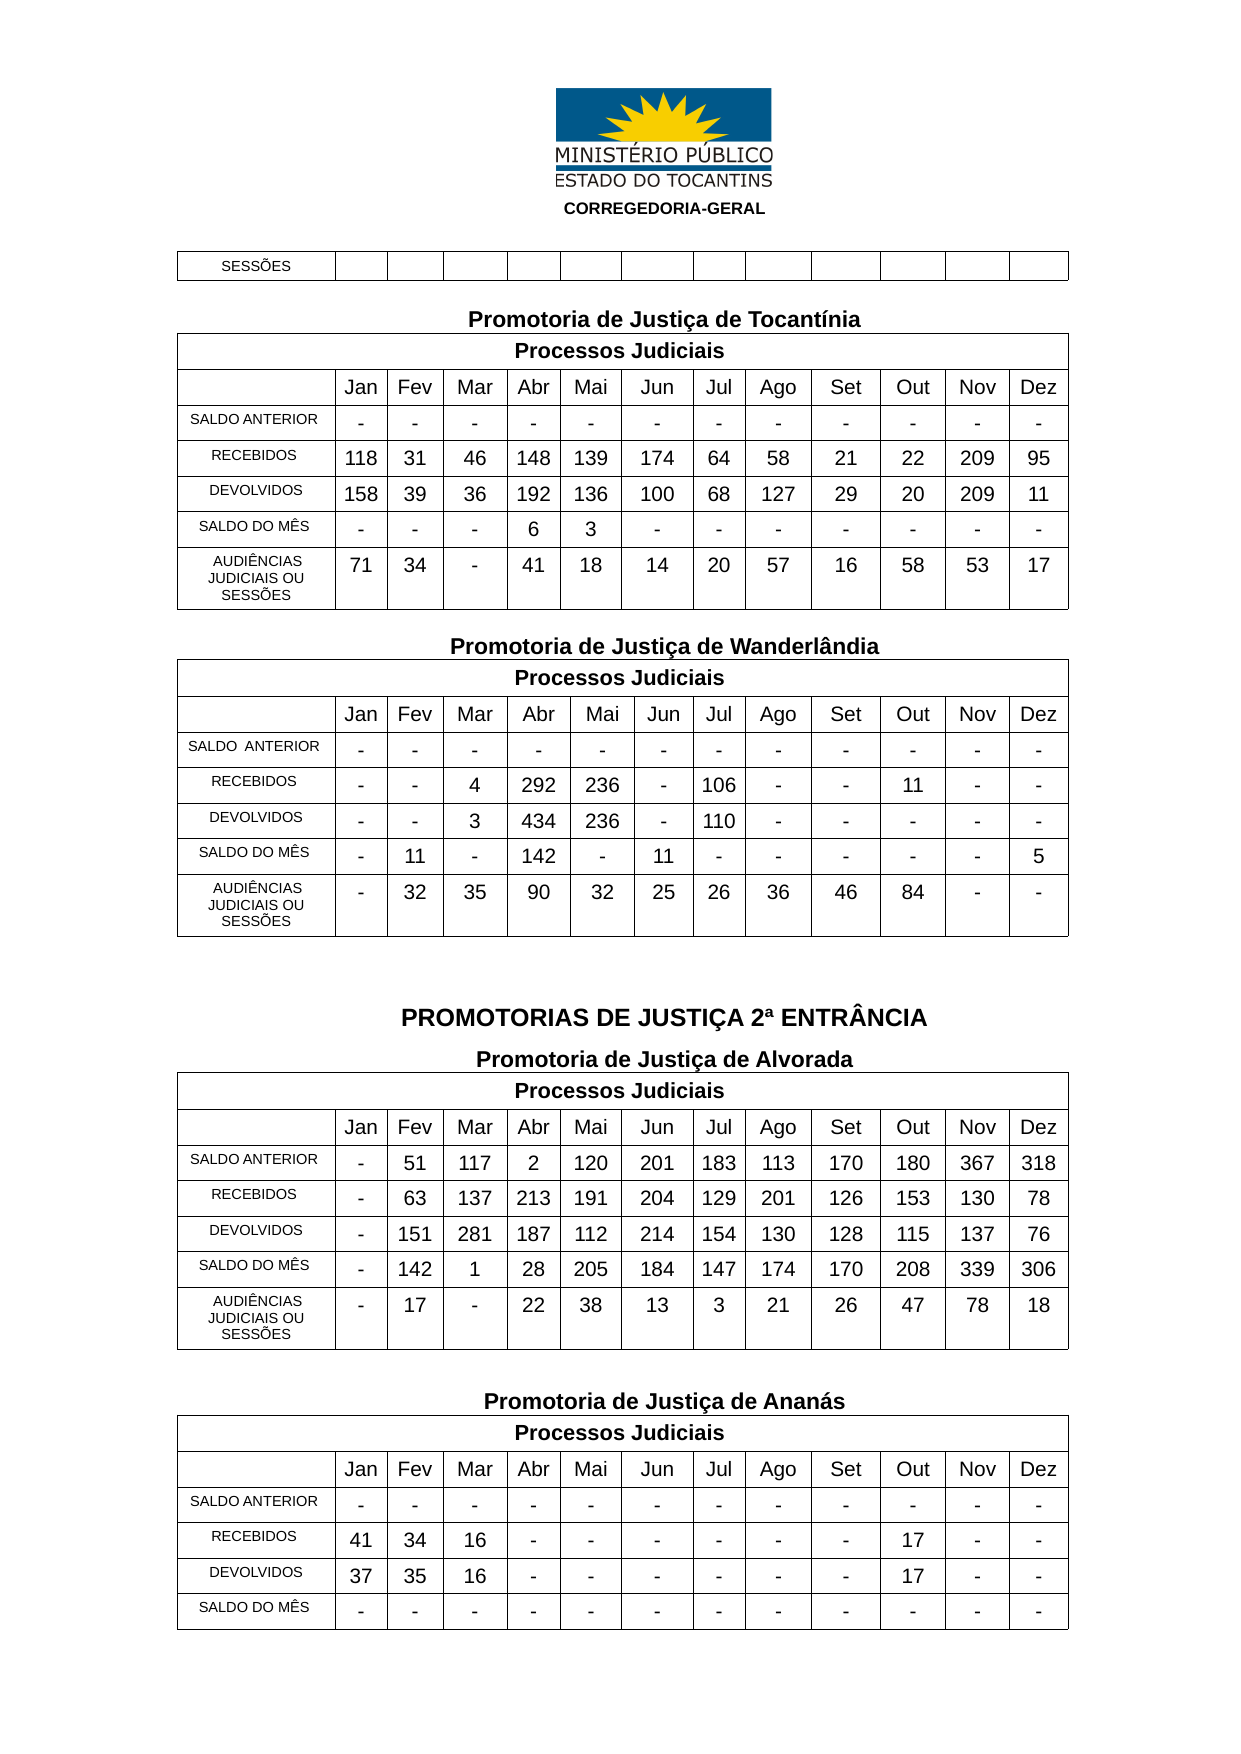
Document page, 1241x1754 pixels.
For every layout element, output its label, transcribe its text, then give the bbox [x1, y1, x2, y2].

table_cell - [444, 839, 507, 874]
table_cell Ago [746, 697, 811, 732]
table_cell 36 [746, 875, 811, 936]
table_cell 142 [388, 1252, 443, 1287]
table_cell 201 [746, 1181, 811, 1216]
table_cell 20 [694, 548, 745, 609]
table_cell - [946, 1488, 1009, 1522]
table_cell - [746, 1559, 811, 1593]
table_cell - [622, 406, 693, 440]
table_cell 110 [694, 804, 745, 838]
table_cell - [508, 406, 560, 440]
table_cell 78 [946, 1288, 1009, 1348]
table_cell - [336, 406, 387, 440]
table_cell - [635, 804, 693, 838]
table_cell 34 [388, 1523, 443, 1558]
table_cell - [444, 512, 507, 547]
table_cell 64 [694, 441, 745, 476]
table_cell - [812, 839, 880, 874]
table_cell 183 [694, 1146, 745, 1180]
table_cell - [508, 1488, 560, 1522]
table_cell - [444, 1288, 507, 1348]
table_cell - [1010, 733, 1068, 767]
picture [556, 88, 773, 187]
table_cell 35 [388, 1559, 443, 1593]
table_cell - [444, 1488, 507, 1522]
table_cell 318 [1010, 1146, 1068, 1180]
table_cell 36 [444, 477, 507, 511]
table_cell Dez [1010, 1452, 1068, 1487]
table_cell - [508, 252, 560, 280]
table_cell 34 [388, 548, 443, 609]
table_cell Mar [444, 1110, 507, 1144]
table_cell Jun [635, 697, 693, 732]
table_cell RECEBIDOS [178, 1523, 335, 1558]
table_cell RECEBIDOS [178, 441, 335, 476]
table_cell - [746, 733, 811, 767]
table_cell Jan [336, 1452, 387, 1487]
text PROMOTORIAS DE JUSTIÇA 2ª ENTRÂNCIA [177, 1003, 1152, 1032]
table_cell - [881, 733, 945, 767]
table_cell Out [881, 1110, 945, 1144]
table_cell - [561, 406, 621, 440]
table_cell - [1010, 768, 1068, 803]
table_cell [178, 1452, 335, 1487]
table_cell - [388, 1488, 443, 1522]
table_cell 29 [812, 477, 880, 511]
table_cell - [444, 1594, 507, 1629]
table_cell 170 [812, 1252, 880, 1287]
table_cell - [694, 839, 745, 874]
table_cell 22 [508, 1288, 560, 1348]
table_cell 41 [336, 1523, 387, 1558]
table_cell 17 [1010, 548, 1068, 609]
table_cell - [812, 768, 880, 803]
table_cell - [694, 733, 745, 767]
table_cell 32 [388, 875, 443, 936]
table_cell - [622, 252, 693, 280]
table_cell 191 [561, 1181, 621, 1216]
table_cell - [388, 1594, 443, 1629]
table_cell 63 [388, 1181, 443, 1216]
table_cell Mar [444, 697, 507, 732]
table_cell Mar [444, 370, 507, 405]
table_cell Ago [746, 1110, 811, 1144]
table_cell 201 [622, 1146, 693, 1180]
table_cell 117 [444, 1146, 507, 1180]
table_cell 68 [694, 477, 745, 511]
table_cell 76 [1010, 1217, 1068, 1251]
table_cell 3 [694, 1288, 745, 1348]
table_cell [178, 1110, 335, 1144]
table_cell - [946, 1559, 1009, 1593]
table_cell 17 [881, 1523, 945, 1558]
table_cell 192 [508, 477, 560, 511]
table_cell Jul [694, 1110, 745, 1144]
table_cell 26 [812, 1288, 880, 1348]
table_cell - [388, 406, 443, 440]
table_cell Out [881, 1452, 945, 1487]
table_cell Mai [561, 370, 621, 405]
table_cell - [1010, 1559, 1068, 1593]
table_cell - [812, 406, 880, 440]
table_cell 306 [1010, 1252, 1068, 1287]
table_cell 31 [388, 441, 443, 476]
table_cell 129 [694, 1181, 745, 1216]
table_cell 28 [508, 1252, 560, 1287]
table_cell - [336, 1146, 387, 1180]
table_cell 5 [1010, 839, 1068, 874]
table_cell SALDO DO MÊS [178, 1594, 335, 1629]
table_cell - [336, 875, 387, 936]
table_cell 58 [881, 548, 945, 609]
table_cell - [336, 804, 387, 838]
table_cell 18 [1010, 1288, 1068, 1348]
table_cell 142 [508, 839, 570, 874]
table_cell 57 [746, 548, 811, 609]
table_cell - [1010, 1488, 1068, 1522]
table_cell 180 [881, 1146, 945, 1180]
table_cell 112 [561, 1217, 621, 1251]
table_cell 17 [388, 1288, 443, 1348]
table_cell - [746, 804, 811, 838]
table_cell SALDO ANTERIOR [178, 1146, 335, 1180]
table_cell - [946, 733, 1009, 767]
table_cell 147 [694, 1252, 745, 1287]
table_cell 16 [812, 548, 880, 609]
table_cell Dez [1010, 697, 1068, 732]
table_cell - [746, 1594, 811, 1629]
table_cell Dez [1010, 1110, 1068, 1144]
table_cell Set [812, 370, 880, 405]
table_cell - [812, 733, 880, 767]
table_cell Set [812, 1452, 880, 1487]
table_cell 18 [561, 548, 621, 609]
table_cell - [561, 252, 621, 280]
table_cell - [388, 512, 443, 547]
table_cell 11 [388, 839, 443, 874]
table_cell SALDO ANTERIOR [178, 733, 335, 767]
table_cell - [812, 1594, 880, 1629]
table_cell Nov [946, 370, 1009, 405]
table_cell 208 [881, 1252, 945, 1287]
table_cell Out [881, 697, 945, 732]
table_cell 209 [946, 477, 1009, 511]
table_cell Jun [622, 1452, 693, 1487]
table_cell SALDO DO MÊS [178, 512, 335, 547]
table_cell - [746, 768, 811, 803]
table_cell - [336, 733, 387, 767]
table_cell - [561, 1559, 621, 1593]
table_cell Jul [694, 1452, 745, 1487]
table_cell 118 [336, 441, 387, 476]
table_cell - [336, 1488, 387, 1522]
table_cell Jun [622, 370, 693, 405]
table_cell 20 [881, 477, 945, 511]
table_cell - [336, 1181, 387, 1216]
table_cell - [746, 839, 811, 874]
table_cell Jan [336, 697, 387, 732]
table_cell Mar [444, 1452, 507, 1487]
table_cell 14 [622, 548, 693, 609]
table_cell RECEBIDOS [178, 768, 335, 803]
table_cell - [571, 733, 634, 767]
table_cell - [946, 839, 1009, 874]
table_cell 13 [622, 1288, 693, 1348]
table_cell DEVOLVIDOS [178, 1217, 335, 1251]
table_cell - [1010, 804, 1068, 838]
table_cell - [881, 512, 945, 547]
table_cell Mai [571, 697, 634, 732]
table_cell - [946, 1523, 1009, 1558]
table_cell 137 [444, 1181, 507, 1216]
table_cell 126 [812, 1181, 880, 1216]
table_cell - [694, 1523, 745, 1558]
table_cell 130 [946, 1181, 1009, 1216]
table_cell - [508, 1594, 560, 1629]
table_cell 213 [508, 1181, 560, 1216]
table_header Processos Judiciais [178, 1416, 1068, 1451]
table_cell 11 [635, 839, 693, 874]
table_cell Abr [508, 1452, 560, 1487]
table_cell SALDO DO MÊS [178, 839, 335, 874]
table_cell - [336, 1594, 387, 1629]
table_cell 90 [508, 875, 570, 936]
table_cell - [635, 768, 693, 803]
table_cell - [812, 1559, 880, 1593]
table_cell Fev [388, 1110, 443, 1144]
table_cell - [508, 733, 570, 767]
table_cell 38 [561, 1288, 621, 1348]
table_cell 16 [444, 1523, 507, 1558]
table_cell 148 [508, 441, 560, 476]
table_cell 46 [444, 441, 507, 476]
table_cell - [1010, 875, 1068, 936]
table_cell Out [881, 370, 945, 405]
table_cell SALDO ANTERIOR [178, 406, 335, 440]
table_cell - [812, 804, 880, 838]
table_cell [178, 370, 335, 405]
table_cell DEVOLVIDOS [178, 804, 335, 838]
table_cell - [1010, 1523, 1068, 1558]
table_cell - [694, 1594, 745, 1629]
table_cell - [622, 512, 693, 547]
table_cell 2 [508, 1146, 560, 1180]
table_cell AUDIÊNCIAS JUDICIAIS OU SESSÕES [178, 548, 335, 609]
table_cell SESSÕES [178, 252, 335, 280]
table_cell Fev [388, 1452, 443, 1487]
table_cell - [1010, 406, 1068, 440]
table_cell 120 [561, 1146, 621, 1180]
table_cell - [635, 733, 693, 767]
table_cell - [622, 1488, 693, 1522]
table_cell - [336, 252, 387, 280]
table_cell Nov [946, 1452, 1009, 1487]
table_cell - [812, 512, 880, 547]
table_cell Mai [561, 1110, 621, 1144]
table_cell SALDO ANTERIOR [178, 1488, 335, 1522]
table_cell 71 [336, 548, 387, 609]
table_cell - [746, 406, 811, 440]
table_cell - [388, 733, 443, 767]
table_cell 3 [561, 512, 621, 547]
table_cell [746, 252, 811, 280]
table_cell - [746, 1488, 811, 1522]
table_cell 25 [635, 875, 693, 936]
table_cell - [388, 252, 443, 280]
table_cell 17 [881, 1559, 945, 1593]
table_cell 78 [1010, 1181, 1068, 1216]
table_cell 130 [746, 1217, 811, 1251]
table_cell Jan [336, 1110, 387, 1144]
table_cell 84 [881, 875, 945, 936]
table_cell 339 [946, 1252, 1009, 1287]
table_cell 115 [881, 1217, 945, 1251]
table_cell [1010, 252, 1068, 280]
table_cell 37 [336, 1559, 387, 1593]
table_cell - [388, 768, 443, 803]
table_cell - [1010, 512, 1068, 547]
table_cell 1 [444, 1252, 507, 1287]
table_cell Fev [388, 370, 443, 405]
table_cell Jul [694, 697, 745, 732]
table_cell 46 [812, 875, 880, 936]
table_cell 106 [694, 768, 745, 803]
table_cell Nov [946, 697, 1009, 732]
table_cell Set [812, 697, 880, 732]
table_cell 100 [622, 477, 693, 511]
table_cell - [694, 512, 745, 547]
table_cell SALDO DO MÊS [178, 1252, 335, 1287]
table_cell - [946, 512, 1009, 547]
table_cell - [694, 406, 745, 440]
subtitle Promotoria de Justiça de Ananás [177, 1388, 1152, 1414]
table_cell 209 [946, 441, 1009, 476]
table_cell 153 [881, 1181, 945, 1216]
table_cell 292 [508, 768, 570, 803]
table_cell 281 [444, 1217, 507, 1251]
table_cell - [946, 768, 1009, 803]
table_cell 16 [444, 1559, 507, 1593]
table_cell Mai [561, 1452, 621, 1487]
table_cell AUDIÊNCIAS JUDICIAIS OU SESSÕES [178, 1288, 335, 1348]
table_cell 11 [1010, 477, 1068, 511]
table_cell Abr [508, 370, 560, 405]
table_cell 26 [694, 875, 745, 936]
table_cell - [336, 1217, 387, 1251]
table_cell Ago [746, 1452, 811, 1487]
table_cell - [694, 1559, 745, 1593]
table_cell Abr [508, 1110, 560, 1144]
table_cell - [622, 1594, 693, 1629]
table_cell DEVOLVIDOS [178, 1559, 335, 1593]
table_cell - [946, 406, 1009, 440]
table_cell - [881, 839, 945, 874]
table_cell [946, 252, 1009, 280]
table_cell - [881, 406, 945, 440]
table_cell [881, 252, 945, 280]
table_cell RECEBIDOS [178, 1181, 335, 1216]
table_cell 58 [746, 441, 811, 476]
table_cell - [812, 1523, 880, 1558]
table_cell - [622, 1523, 693, 1558]
table_cell 187 [508, 1217, 560, 1251]
table_cell - [444, 252, 507, 280]
table_cell - [444, 733, 507, 767]
table_cell Fev [388, 697, 443, 732]
table_cell 22 [881, 441, 945, 476]
table_cell - [336, 1288, 387, 1348]
table_cell - [622, 1559, 693, 1593]
table_cell 35 [444, 875, 507, 936]
table_cell 214 [622, 1217, 693, 1251]
table_cell - [571, 839, 634, 874]
table_cell 136 [561, 477, 621, 511]
table_cell - [561, 1594, 621, 1629]
table_cell [812, 252, 880, 280]
table_cell - [946, 804, 1009, 838]
table_cell Jul [694, 370, 745, 405]
subtitle Promotoria de Justiça de Tocantínia [177, 306, 1152, 332]
table_cell - [336, 512, 387, 547]
table_cell 434 [508, 804, 570, 838]
table_cell - [881, 804, 945, 838]
table_cell 184 [622, 1252, 693, 1287]
table_header Processos Judiciais [178, 1073, 1068, 1109]
table_cell Ago [746, 370, 811, 405]
table_cell 137 [946, 1217, 1009, 1251]
table_cell 6 [508, 512, 560, 547]
table_cell 4 [444, 768, 507, 803]
table_cell 367 [946, 1146, 1009, 1180]
table_cell 127 [746, 477, 811, 511]
table_cell DEVOLVIDOS [178, 477, 335, 511]
table_cell 236 [571, 804, 634, 838]
table_cell - [946, 875, 1009, 936]
table_cell 39 [388, 477, 443, 511]
subtitle Promotoria de Justiça de Wanderlândia [177, 633, 1152, 659]
table_cell - [444, 548, 507, 609]
table_cell 139 [561, 441, 621, 476]
table_cell 205 [561, 1252, 621, 1287]
table_cell - [388, 804, 443, 838]
table_cell Set [812, 1110, 880, 1144]
table_cell 158 [336, 477, 387, 511]
table_cell 170 [812, 1146, 880, 1180]
table_cell Abr [508, 697, 570, 732]
table_cell - [508, 1523, 560, 1558]
table_cell - [812, 1488, 880, 1522]
table_cell 53 [946, 548, 1009, 609]
table_cell - [746, 1523, 811, 1558]
table_cell 41 [508, 548, 560, 609]
table_cell - [694, 252, 745, 280]
table_cell - [561, 1488, 621, 1522]
table_cell 32 [571, 875, 634, 936]
table_cell - [336, 768, 387, 803]
table_cell - [561, 1523, 621, 1558]
table_cell 128 [812, 1217, 880, 1251]
table_cell [178, 697, 335, 732]
table_cell - [694, 1488, 745, 1522]
table_cell - [881, 1594, 945, 1629]
table_cell 236 [571, 768, 634, 803]
table_cell - [946, 1594, 1009, 1629]
table_cell Nov [946, 1110, 1009, 1144]
table_cell - [336, 839, 387, 874]
table_cell - [444, 406, 507, 440]
table_cell 21 [746, 1288, 811, 1348]
subtitle Promotoria de Justiça de Alvorada [177, 1046, 1152, 1072]
table_cell 47 [881, 1288, 945, 1348]
table_cell 113 [746, 1146, 811, 1180]
table_cell 95 [1010, 441, 1068, 476]
table_cell Dez [1010, 370, 1068, 405]
table_cell 174 [622, 441, 693, 476]
table_cell - [881, 1488, 945, 1522]
table_cell - [508, 1559, 560, 1593]
table_cell - [746, 512, 811, 547]
table_cell - [1010, 1594, 1068, 1629]
table_cell 174 [746, 1252, 811, 1287]
table_cell - [336, 1252, 387, 1287]
table_cell AUDIÊNCIAS JUDICIAIS OU SESSÕES [178, 875, 335, 936]
table_cell 21 [812, 441, 880, 476]
table_header Processos Judiciais [178, 660, 1068, 696]
table_cell 154 [694, 1217, 745, 1251]
table_cell 51 [388, 1146, 443, 1180]
table_cell Jun [622, 1110, 693, 1144]
table_header Processos Judiciais [178, 334, 1068, 369]
table_cell 11 [881, 768, 945, 803]
table_cell Jan [336, 370, 387, 405]
table_cell 151 [388, 1217, 443, 1251]
table_cell 204 [622, 1181, 693, 1216]
table_cell 3 [444, 804, 507, 838]
